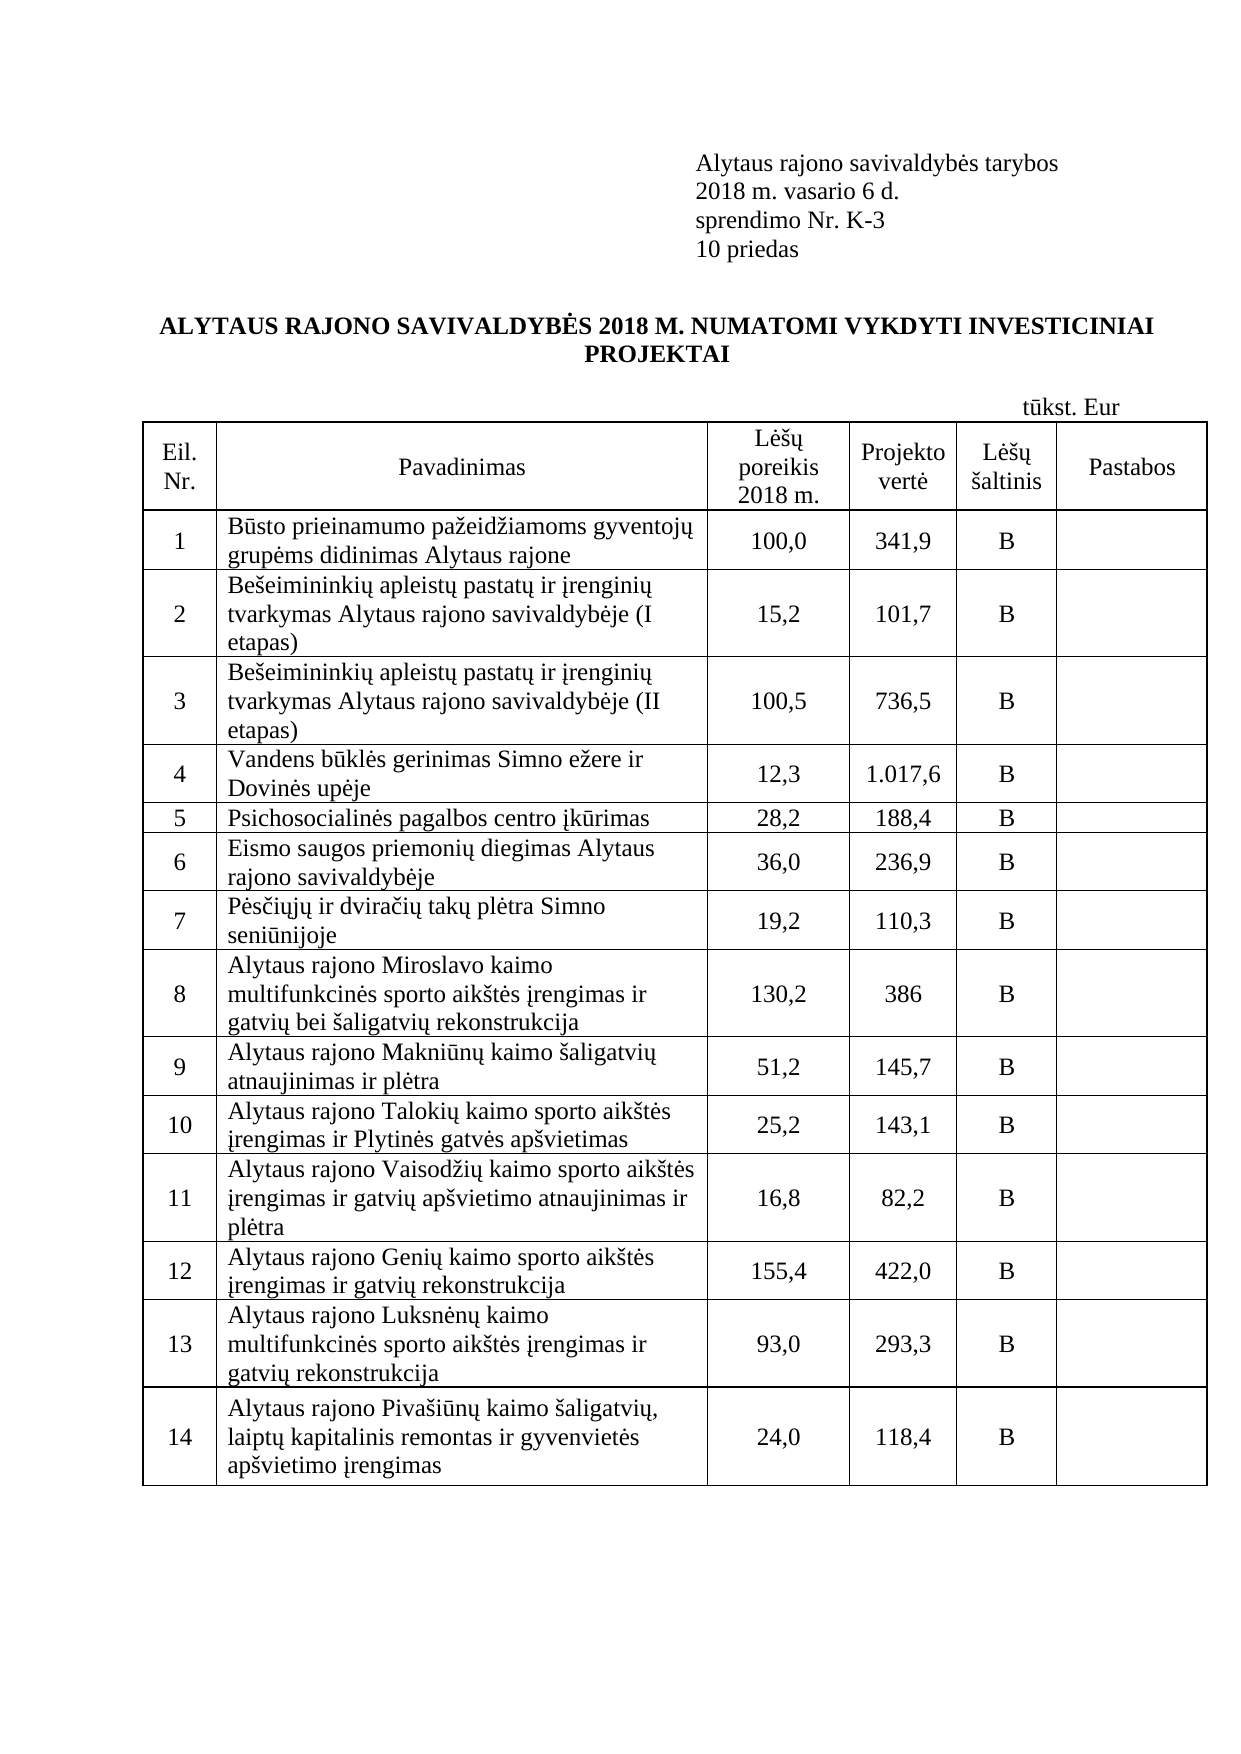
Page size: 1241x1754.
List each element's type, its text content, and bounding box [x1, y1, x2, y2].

table_cell Alytaus rajono Makniūnų kaimo šaligatvių atnaujinimas ir plėtra [217, 1037, 707, 1095]
table_cell [1057, 1154, 1206, 1241]
table_header Pavadinimas [217, 423, 707, 509]
table_cell Alytaus rajono Genių kaimo sporto aikštės įrengimas ir gatvių rekonstrukcija [217, 1242, 707, 1299]
table_cell Pėsčiųjų ir dviračių takų plėtra Simno seniūnijoje [217, 891, 707, 949]
table_cell 36,0 [708, 833, 849, 890]
table_cell [1057, 803, 1206, 832]
table_cell [1057, 657, 1206, 743]
table_cell [1057, 745, 1206, 802]
table_cell 341,9 [850, 511, 956, 569]
text tūkst. Eur [133, 392, 1181, 421]
table_cell 82,2 [850, 1154, 956, 1241]
table_cell [1057, 1242, 1206, 1299]
table_cell B [957, 891, 1056, 949]
table_cell [1057, 1300, 1206, 1386]
table_cell B [957, 950, 1056, 1036]
table_cell Eismo saugos priemonių diegimas Alytaus rajono savivaldybėje [217, 833, 707, 890]
table_cell Alytaus rajono Miroslavo kaimo multifunkcinės sporto aikštės įrengimas ir gatvių bei šaligatvių rekonstrukcija [217, 950, 707, 1036]
table_cell 4 [144, 745, 216, 802]
table_header Eil. Nr. [144, 423, 216, 509]
text Alytaus rajono savivaldybės tarybos [133, 148, 1181, 176]
table_cell [1057, 833, 1206, 890]
table_cell B [957, 1242, 1056, 1299]
table_cell B [957, 657, 1056, 743]
table_cell Būsto prieinamumo pažeidžiamoms gyventojų grupėms didinimas Alytaus rajone [217, 511, 707, 569]
table_cell Alytaus rajono Luksnėnų kaimo multifunkcinės sporto aikštės įrengimas ir gatvių rekonstrukcija [217, 1300, 707, 1386]
table_cell 188,4 [850, 803, 956, 832]
table_cell 19,2 [708, 891, 849, 949]
table_cell Psichosocialinės pagalbos centro įkūrimas [217, 803, 707, 832]
text ALYTAUS RAJONO SAVIVALDYBĖS 2018 M. NUMATOMI VYKDYTI INVESTICINIAI PROJEKTAI [133, 311, 1181, 368]
text 2018 m. vasario 6 d. [133, 176, 1181, 205]
table_header Pastabos [1057, 423, 1206, 509]
table_cell 6 [144, 833, 216, 890]
table_cell Vandens būklės gerinimas Simno ežere ir Dovinės upėje [217, 745, 707, 802]
table_cell Alytaus rajono Talokių kaimo sporto aikštės įrengimas ir Plytinės gatvės apšvietimas [217, 1096, 707, 1153]
table_cell 12 [144, 1242, 216, 1299]
table_cell 25,2 [708, 1096, 849, 1153]
table_cell 736,5 [850, 657, 956, 743]
table_cell Alytaus rajono Vaisodžių kaimo sporto aikštės įrengimas ir gatvių apšvietimo atnaujinimas ir plėtra [217, 1154, 707, 1241]
table_cell 100,0 [708, 511, 849, 569]
table_cell B [957, 570, 1056, 656]
table_cell 118,4 [850, 1388, 956, 1485]
table_cell [1057, 1388, 1206, 1485]
table_cell B [957, 745, 1056, 802]
table_cell B [957, 1154, 1056, 1241]
table_cell 13 [144, 1300, 216, 1386]
text sprendimo Nr. K-3 [133, 205, 1181, 234]
table_cell 8 [144, 950, 216, 1036]
table_cell 155,4 [708, 1242, 849, 1299]
table_cell B [957, 1096, 1056, 1153]
table_cell Bešeimininkių apleistų pastatų ir įrenginių tvarkymas Alytaus rajono savivaldybėje (II etapas) [217, 657, 707, 743]
table_cell 11 [144, 1154, 216, 1241]
table_cell 101,7 [850, 570, 956, 656]
table_header Lėšų poreikis 2018 m. [708, 423, 849, 509]
table_cell 7 [144, 891, 216, 949]
table_cell 130,2 [708, 950, 849, 1036]
table_cell 15,2 [708, 570, 849, 656]
table_header Projekto vertė [850, 423, 956, 509]
table_cell 143,1 [850, 1096, 956, 1153]
table_cell 100,5 [708, 657, 849, 743]
table_cell B [957, 1388, 1056, 1485]
table_cell [1057, 1037, 1206, 1095]
table_cell 2 [144, 570, 216, 656]
table_cell [1057, 891, 1206, 949]
table_cell 236,9 [850, 833, 956, 890]
table_cell B [957, 1037, 1056, 1095]
table_cell B [957, 511, 1056, 569]
table_cell Bešeimininkių apleistų pastatų ir įrenginių tvarkymas Alytaus rajono savivaldybėje (I etapas) [217, 570, 707, 656]
table_cell 93,0 [708, 1300, 849, 1386]
table_cell 9 [144, 1037, 216, 1095]
table_cell 14 [144, 1388, 216, 1485]
table_cell [1057, 511, 1206, 569]
table_cell 1 [144, 511, 216, 569]
table_cell B [957, 1300, 1056, 1386]
table_header Lėšų šaltinis [957, 423, 1056, 509]
table_cell 10 [144, 1096, 216, 1153]
table_cell 3 [144, 657, 216, 743]
table_cell B [957, 803, 1056, 832]
table_cell 145,7 [850, 1037, 956, 1095]
table_cell 422,0 [850, 1242, 956, 1299]
table_cell 28,2 [708, 803, 849, 832]
table_cell [1057, 570, 1206, 656]
table_cell 51,2 [708, 1037, 849, 1095]
table_cell 24,0 [708, 1388, 849, 1485]
table_cell 5 [144, 803, 216, 832]
table_cell 293,3 [850, 1300, 956, 1386]
table_cell 386 [850, 950, 956, 1036]
table_cell B [957, 833, 1056, 890]
table_cell Alytaus rajono Pivašiūnų kaimo šaligatvių, laiptų kapitalinis remontas ir gyvenvietės apšvietimo įrengimas [217, 1388, 707, 1485]
text 10 priedas [133, 234, 1181, 263]
table_cell 16,8 [708, 1154, 849, 1241]
table_cell [1057, 950, 1206, 1036]
table_cell 12,3 [708, 745, 849, 802]
table_cell [1057, 1096, 1206, 1153]
table_cell 1.017,6 [850, 745, 956, 802]
table_cell 110,3 [850, 891, 956, 949]
